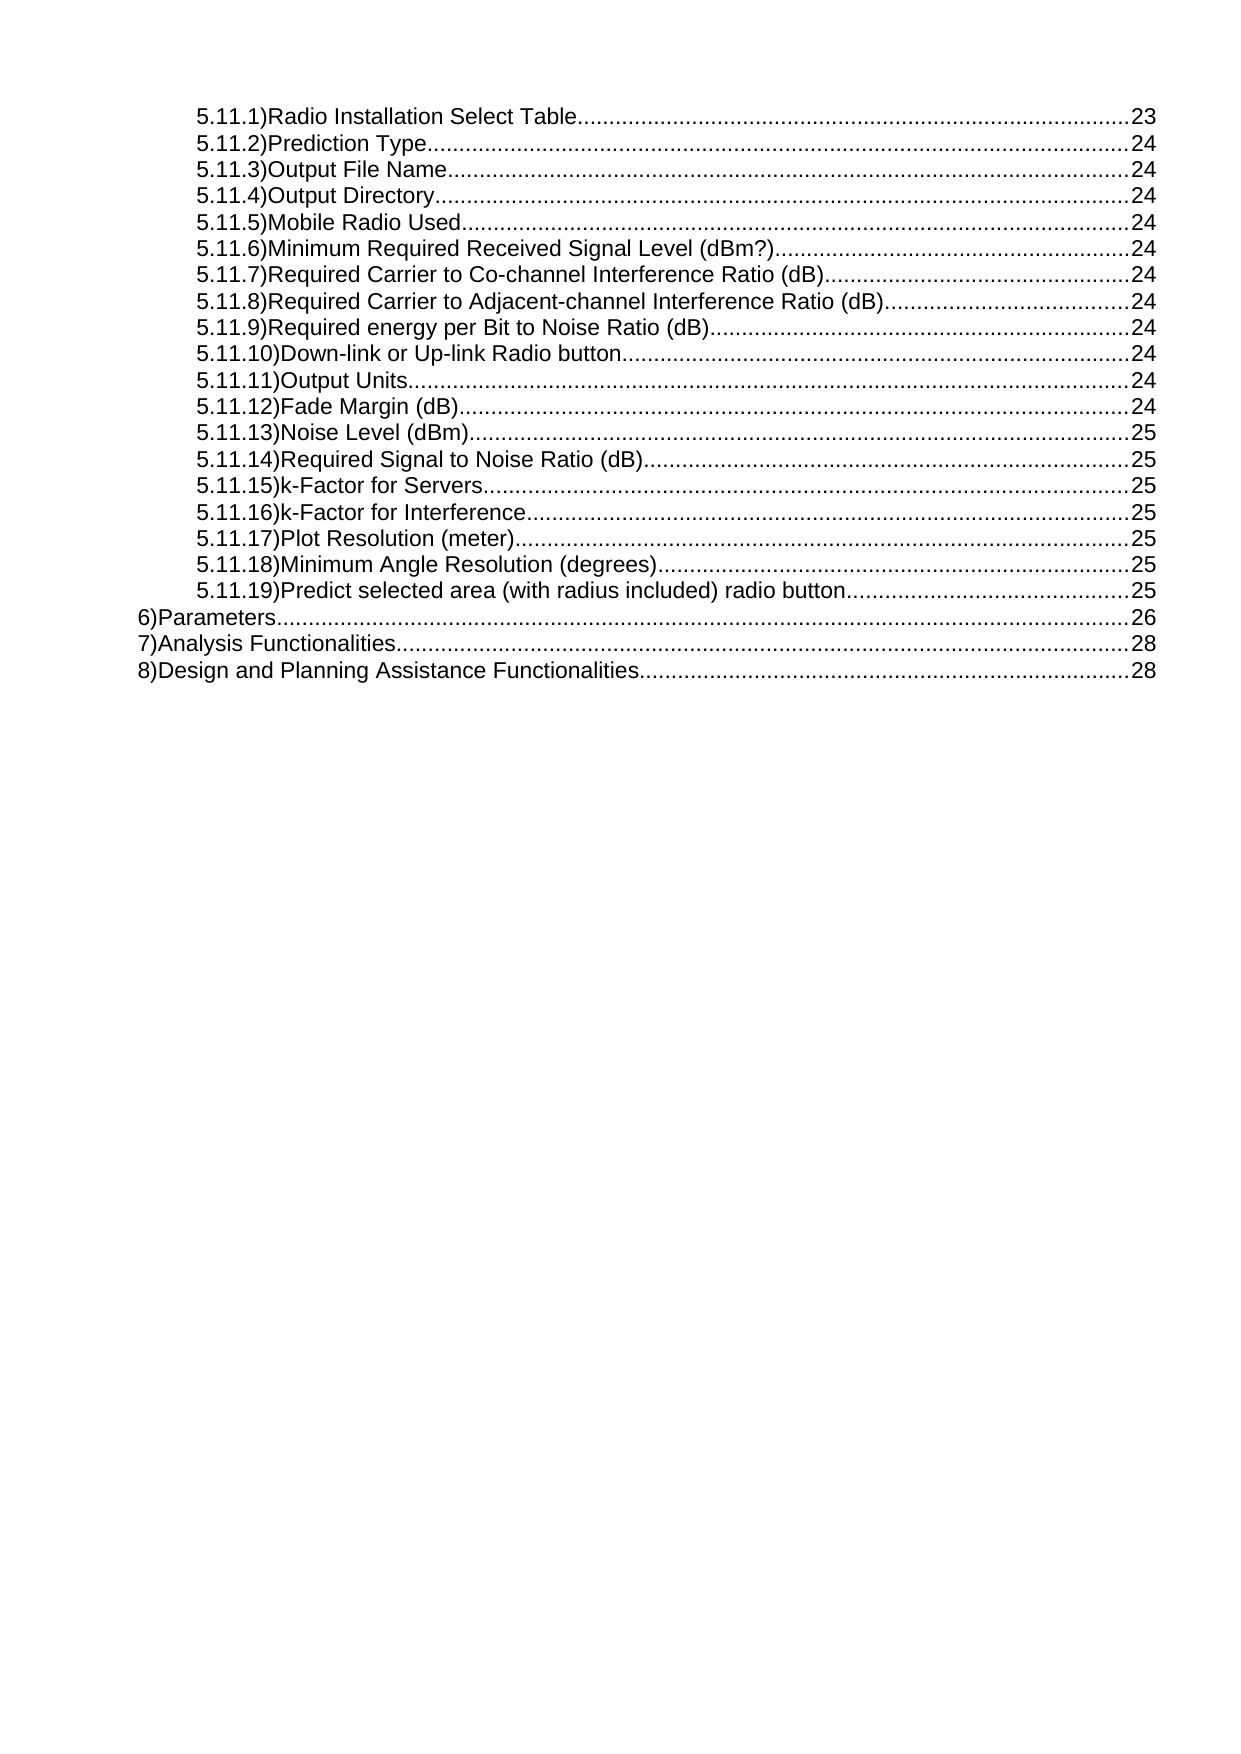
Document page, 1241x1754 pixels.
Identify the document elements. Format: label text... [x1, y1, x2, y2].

text 5.11.18)Minimum Angle Resolution (degrees) 25 [196, 551, 1156, 577]
text 5.11.2)Prediction Type 24 [196, 129, 1156, 156]
text 8)Design and Planning Assistance Functionalities 28 [137, 657, 1156, 683]
text 5.11.11)Output Units 24 [196, 367, 1156, 393]
text 6)Parameters 26 [137, 604, 1156, 630]
text 5.11.19)Predict selected area (with radius included) radio button 25 [196, 577, 1156, 604]
text 5.11.17)Plot Resolution (meter) 25 [196, 525, 1156, 551]
text 5.11.8)Required Carrier to Adjacent-channel Interference Ratio (dB) 24 [196, 288, 1156, 314]
text 5.11.15)k-Factor for Servers 25 [196, 472, 1156, 498]
text 5.11.13)Noise Level (dBm) 25 [196, 419, 1156, 446]
text 5.11.16)k-Factor for Interference 25 [196, 498, 1156, 525]
text 5.11.7)Required Carrier to Co-channel Interference Ratio (dB) 24 [196, 261, 1156, 288]
text 5.11.12)Fade Margin (dB) 24 [196, 393, 1156, 419]
text 5.11.5)Mobile Radio Used 24 [196, 208, 1156, 235]
text 5.11.14)Required Signal to Noise Ratio (dB) 25 [196, 446, 1156, 472]
text 5.11.6)Minimum Required Received Signal Level (dBm?) 24 [196, 235, 1156, 261]
text 5.11.1)Radio Installation Select Table 23 [196, 103, 1156, 129]
text 5.11.3)Output File Name 24 [196, 156, 1156, 182]
text 7)Analysis Functionalities 28 [137, 630, 1156, 657]
text 5.11.4)Output Directory 24 [196, 182, 1156, 208]
text 5.11.10)Down-link or Up-link Radio button 24 [196, 340, 1156, 367]
text 5.11.9)Required energy per Bit to Noise Ratio (dB) 24 [196, 314, 1156, 340]
